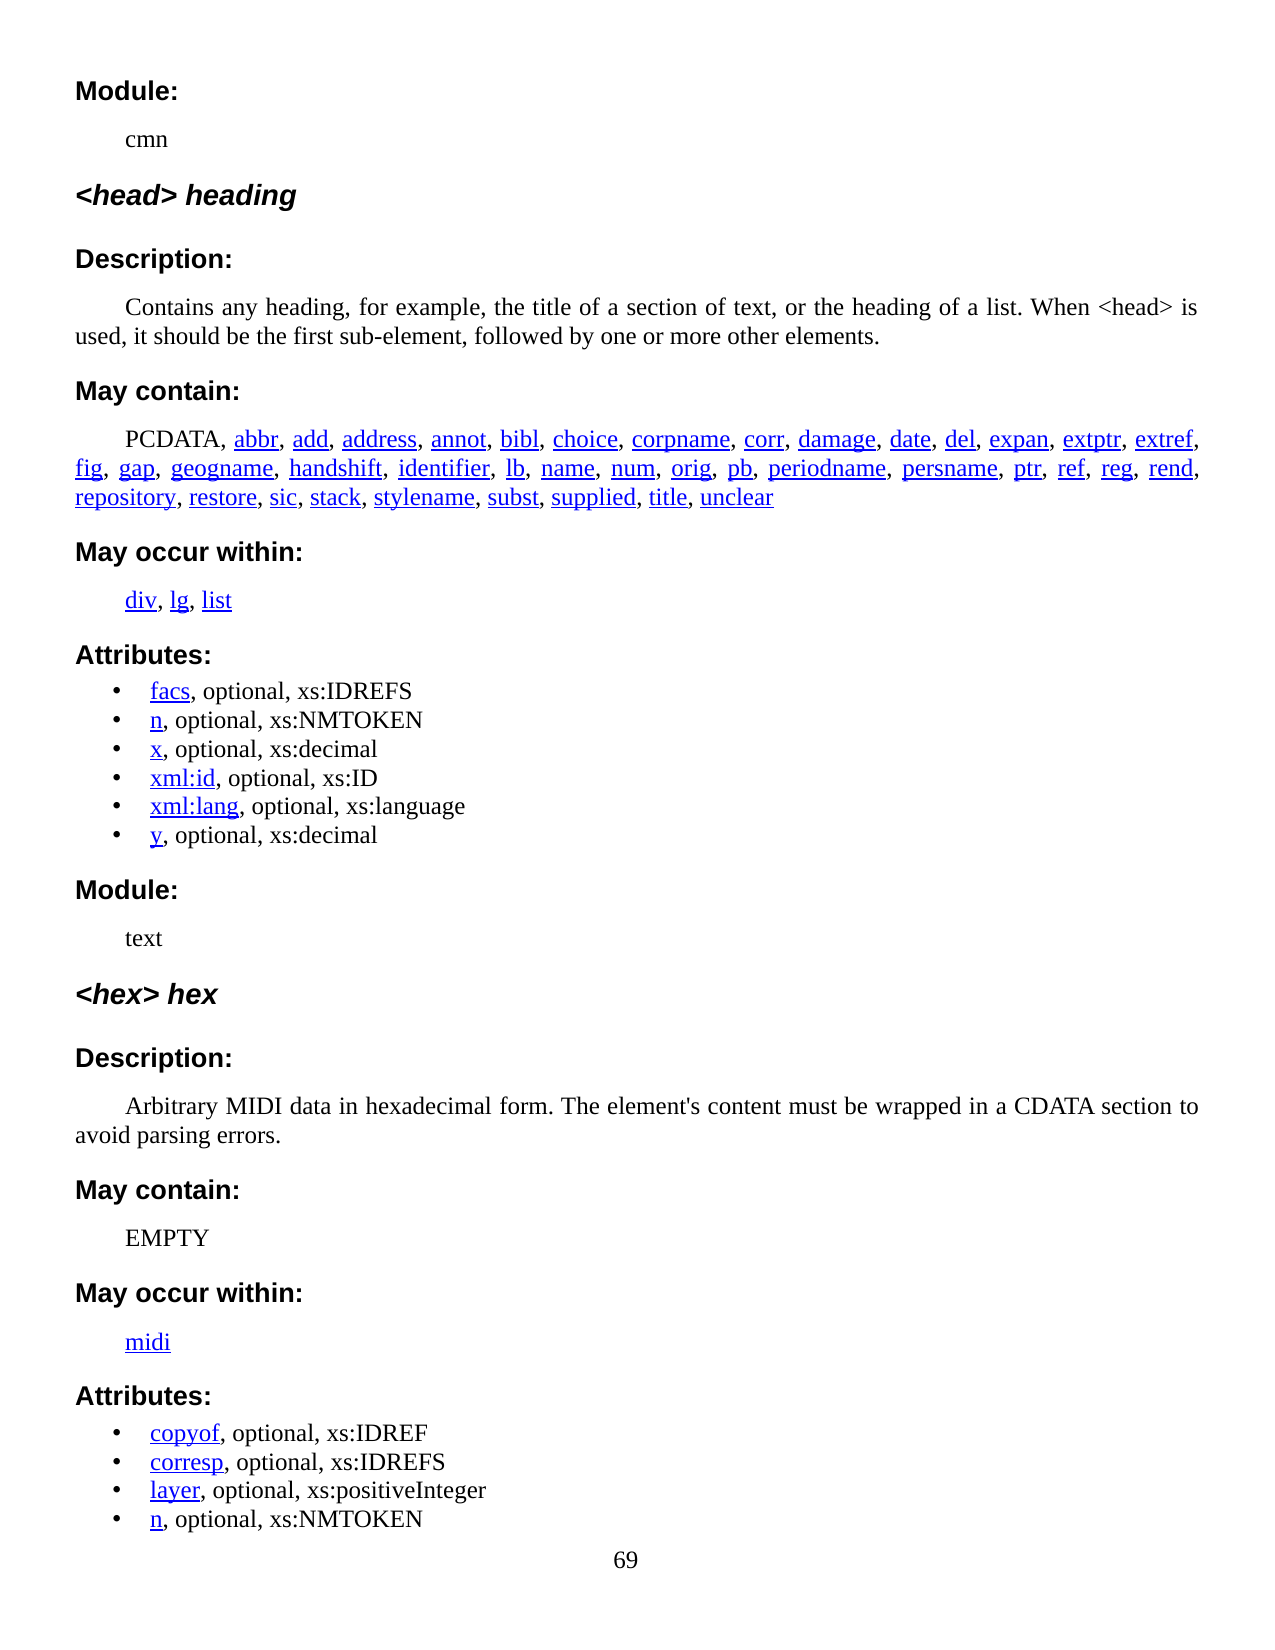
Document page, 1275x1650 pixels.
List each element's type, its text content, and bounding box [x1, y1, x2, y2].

subtitle May contain: [75, 1174, 1200, 1205]
list n, optional, xs:NMTOKEN [112, 1504, 1200, 1533]
list xml:lang, optional, xs:language [112, 791, 1200, 820]
text cmn [75, 124, 1200, 153]
subtitle Description: [75, 1042, 1200, 1073]
list facs, optional, xs:IDREFS [112, 676, 1200, 705]
subtitle Attributes: [75, 1380, 1200, 1412]
text div, lg, list [75, 585, 1200, 614]
list xml:id, optional, xs:ID [112, 763, 1200, 791]
subtitle Attributes: [75, 639, 1200, 670]
subtitle <head> heading [75, 178, 1200, 212]
list copyof, optional, xs:IDREF [112, 1418, 1200, 1447]
subtitle May contain: [75, 375, 1200, 406]
list y, optional, xs:decimal [112, 820, 1200, 849]
subtitle Module: [75, 874, 1200, 905]
text midi [75, 1327, 1200, 1355]
list n, optional, xs:NMTOKEN [112, 705, 1200, 734]
subtitle Module: [75, 75, 1200, 106]
text EMPTY [75, 1223, 1200, 1252]
text text [75, 923, 1200, 952]
list layer, optional, xs:positiveInteger [112, 1475, 1200, 1504]
list corresp, optional, xs:IDREFS [112, 1447, 1200, 1475]
subtitle Description: [75, 243, 1200, 274]
text Arbitrary MIDI data in hexadecimal form. The element's content must be wrapped in a CDATA section to avoid parsing errors. [75, 1091, 1200, 1149]
subtitle May occur within: [75, 1277, 1200, 1308]
text Contains any heading, for example, the title of a section of text, or the heading of a list. When <head> is used, it should be the first sub-element, followed by one or more other elements. [75, 292, 1200, 350]
subtitle <hex> hex [75, 977, 1200, 1011]
list x, optional, xs:decimal [112, 734, 1200, 763]
subtitle May occur within: [75, 536, 1200, 567]
text PCDATA, abbr, add, address, annot, bibl, choice, corpname, corr, damage, date, del, expan, extptr, extref, fig, gap, geogname, handshift, identifier, lb, name, num, orig, pb, periodname, persname, ptr, ref, reg, rend, repository, restore, sic, stack, stylename, subst, supplied, title, unclear [75, 424, 1200, 511]
